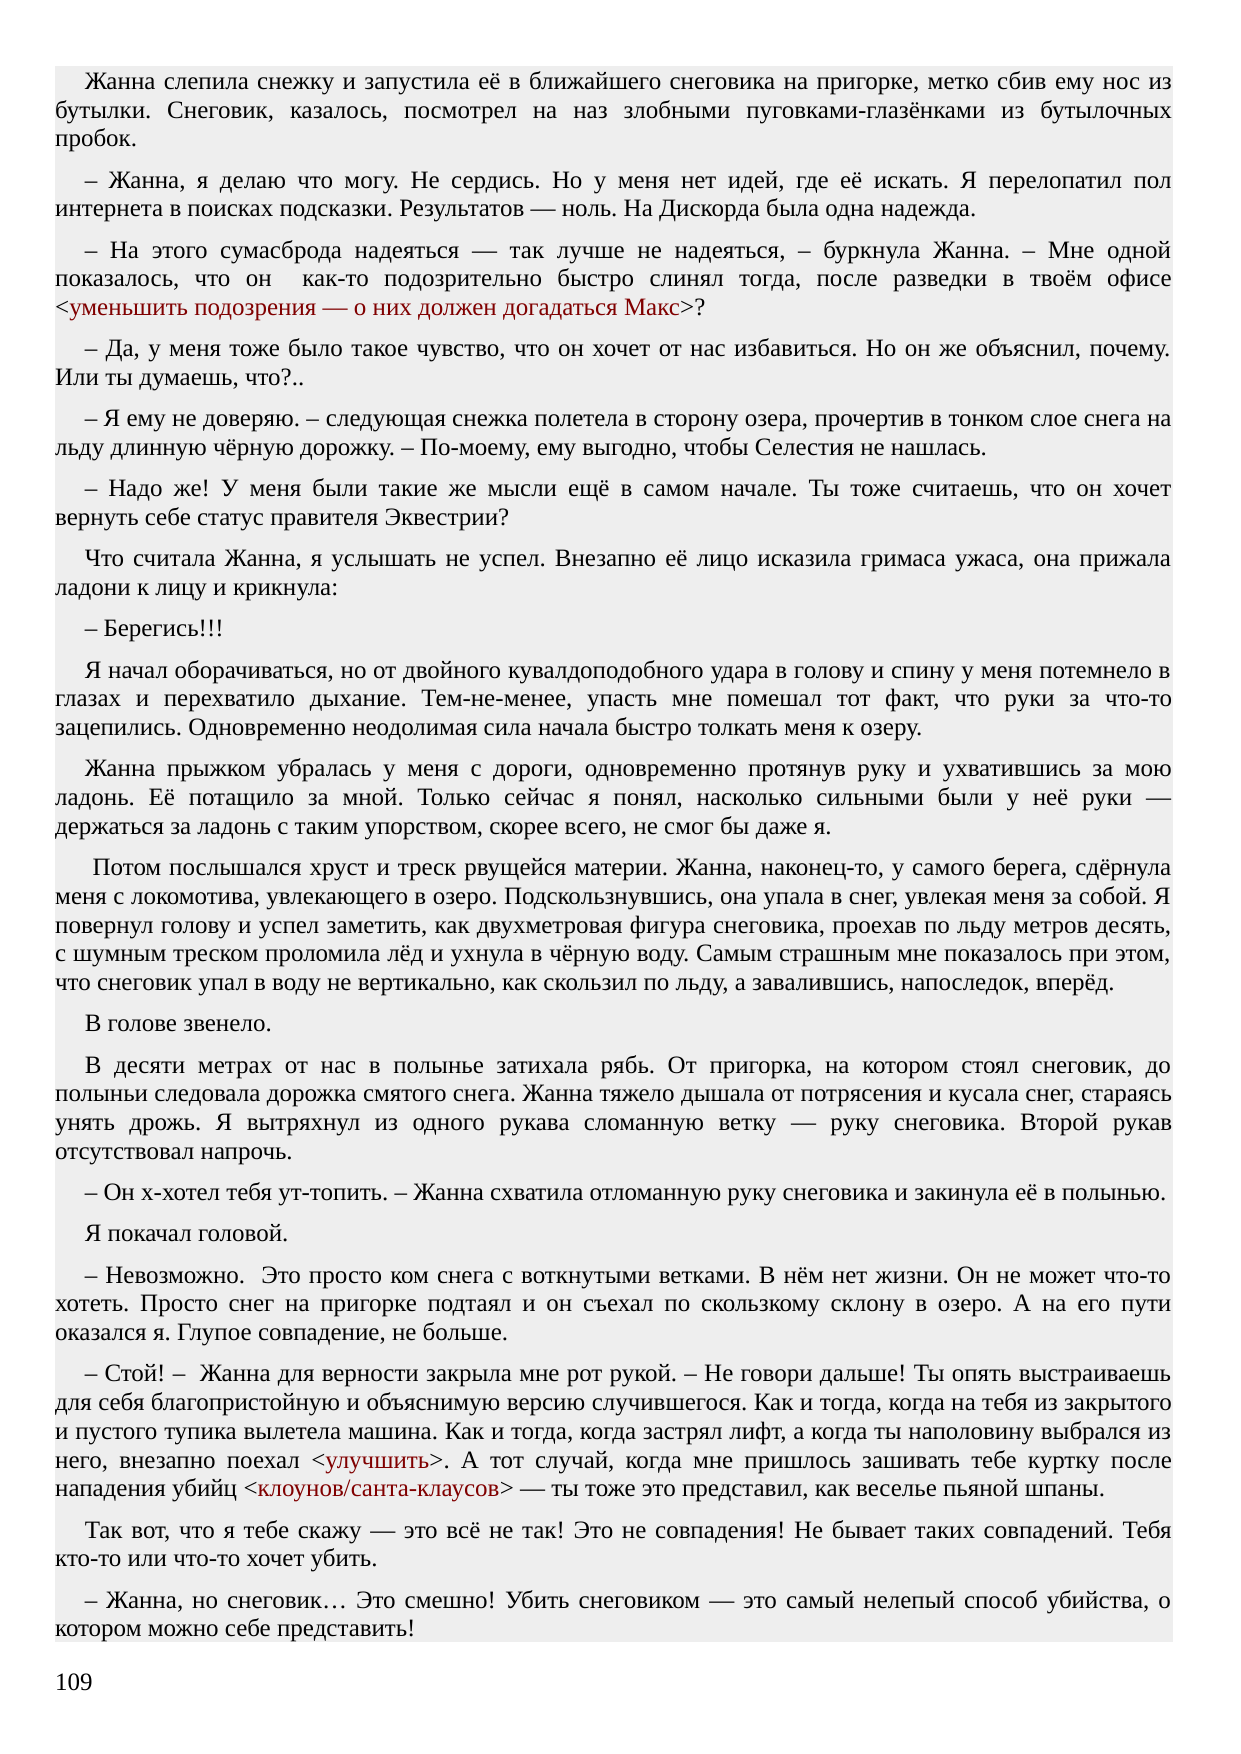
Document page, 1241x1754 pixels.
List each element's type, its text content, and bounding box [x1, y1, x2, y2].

text – Берегись!!! [55, 613, 1173, 642]
text Потом послышался хруст и треск рвущейся материи. Жанна, наконец-то, у самого берега, сдёрнула меня с локомотива, увлекающего в озеро. Подскользнувшись, она упала в снег, увлекая меня за собой. Я повернул голову и успел заметить, как двухметровая фигура снеговика, проехав по льду метров десять, с шумным треском проломила лёд и ухнула в чёрную воду. Самым страшным мне показалось при этом, что снеговик упал в воду не вертикально, как скользил по льду, а завалившись, напоследок, вперёд. [55, 852, 1173, 996]
text – Невозможно. Это просто ком снега с воткнутыми ветками. В нём нет жизни. Он не может что-то хотеть. Просто снег на пригорке подтаял и он съехал по скользкому склону в озеро. А на его пути оказался я. Глупое совпадение, не больше. [55, 1260, 1173, 1346]
text – Стой! – Жанна для верности закрыла мне рот рукой. – Не говори дальше! Ты опять выстраиваешь для себя благопристойную и объяснимую версию случившегося. Как и тогда, когда на тебя из закрытого и пустого тупика вылетела машина. Как и тогда, когда застрял лифт, а когда ты наполовину выбрался из него, внезапно поехал <улучшить>. А тот случай, когда мне пришлось зашивать тебе куртку после нападения убийц <клоунов/санта-клаусов> — ты тоже это представил, как веселье пьяной шпаны. [55, 1358, 1173, 1502]
text – Он х-хотел тебя ут-топить. – Жанна схватила отломанную руку снеговика и закинула её в полынью. [55, 1177, 1173, 1206]
text Жанна прыжком убралась у меня с дороги, одновременно протянув руку и ухватившись за мою ладонь. Её потащило за мной. Только сейчас я понял, насколько сильными были у неё руки — держаться за ладонь с таким упорством, скорее всего, не смог бы даже я. [55, 753, 1173, 840]
text В голове звенело. [55, 1008, 1173, 1037]
text – Жанна, я делаю что могу. Не сердись. Но у меня нет идей, где её искать. Я перелопатил пол интернета в поисках подсказки. Результатов — ноль. На Дискорда была одна надежда. [55, 165, 1173, 222]
text Я покачал головой. [55, 1218, 1173, 1247]
text – Жанна, но снеговик… Это смешно! Убить снеговиком — это самый нелепый способ убийства, о котором можно себе представить! [55, 1585, 1173, 1642]
text – Да, у меня тоже было такое чувство, что он хочет от нас избавиться. Но он же объяснил, почему. Или ты думаешь, что?.. [55, 333, 1173, 391]
text Я начал оборачиваться, но от двойного кувалдоподобного удара в голову и спину у меня потемнело в глазах и перехватило дыхание. Тем-не-менее, упасть мне помешал тот факт, что руки за что-то зацепились. Одновременно неодолимая сила начала быстро толкать меня к озеру. [55, 655, 1173, 741]
text Что считала Жанна, я услышать не успел. Внезапно её лицо исказила гримаса ужаса, она прижала ладони к лицу и крикнула: [55, 543, 1173, 601]
text В десяти метрах от нас в полынье затихала рябь. От пригорка, на котором стоял снеговик, до полыньи следовала дорожка смятого снега. Жанна тяжело дышала от потрясения и кусала снег, стараясь унять дрожь. Я вытряхнул из одного рукава сломанную ветку — руку снеговика. Второй рукав отсутствовал напрочь. [55, 1050, 1173, 1165]
text Жанна слепила снежку и запустила её в ближайшего снеговика на пригорке, метко сбив ему нос из бутылки. Снеговик, казалось, посмотрел на наз злобными пуговками-глазёнками из бутылочных пробок. [55, 66, 1173, 152]
text Так вот, что я тебе скажу — это всё не так! Это не совпадения! Не бывает таких совпадений. Тебя кто-то или что-то хочет убить. [55, 1515, 1173, 1572]
text – Надо же! У меня были такие же мысли ещё в самом начале. Ты тоже считаешь, что он хочет вернуть себе статус правителя Эквестрии? [55, 473, 1173, 531]
text – Я ему не доверяю. – следующая снежка полетела в сторону озера, прочертив в тонком слое снега на льду длинную чёрную дорожку. – По-моему, ему выгодно, чтобы Селестия не нашлась. [55, 403, 1173, 461]
text – На этого сумасброда надеяться — так лучше не надеяться, – буркнула Жанна. – Мне одной показалось, что он как-то подозрительно быстро слинял тогда, после разведки в твоём офисе <уменьшить подозрения — о них должен догадаться Макс>? [55, 235, 1173, 321]
